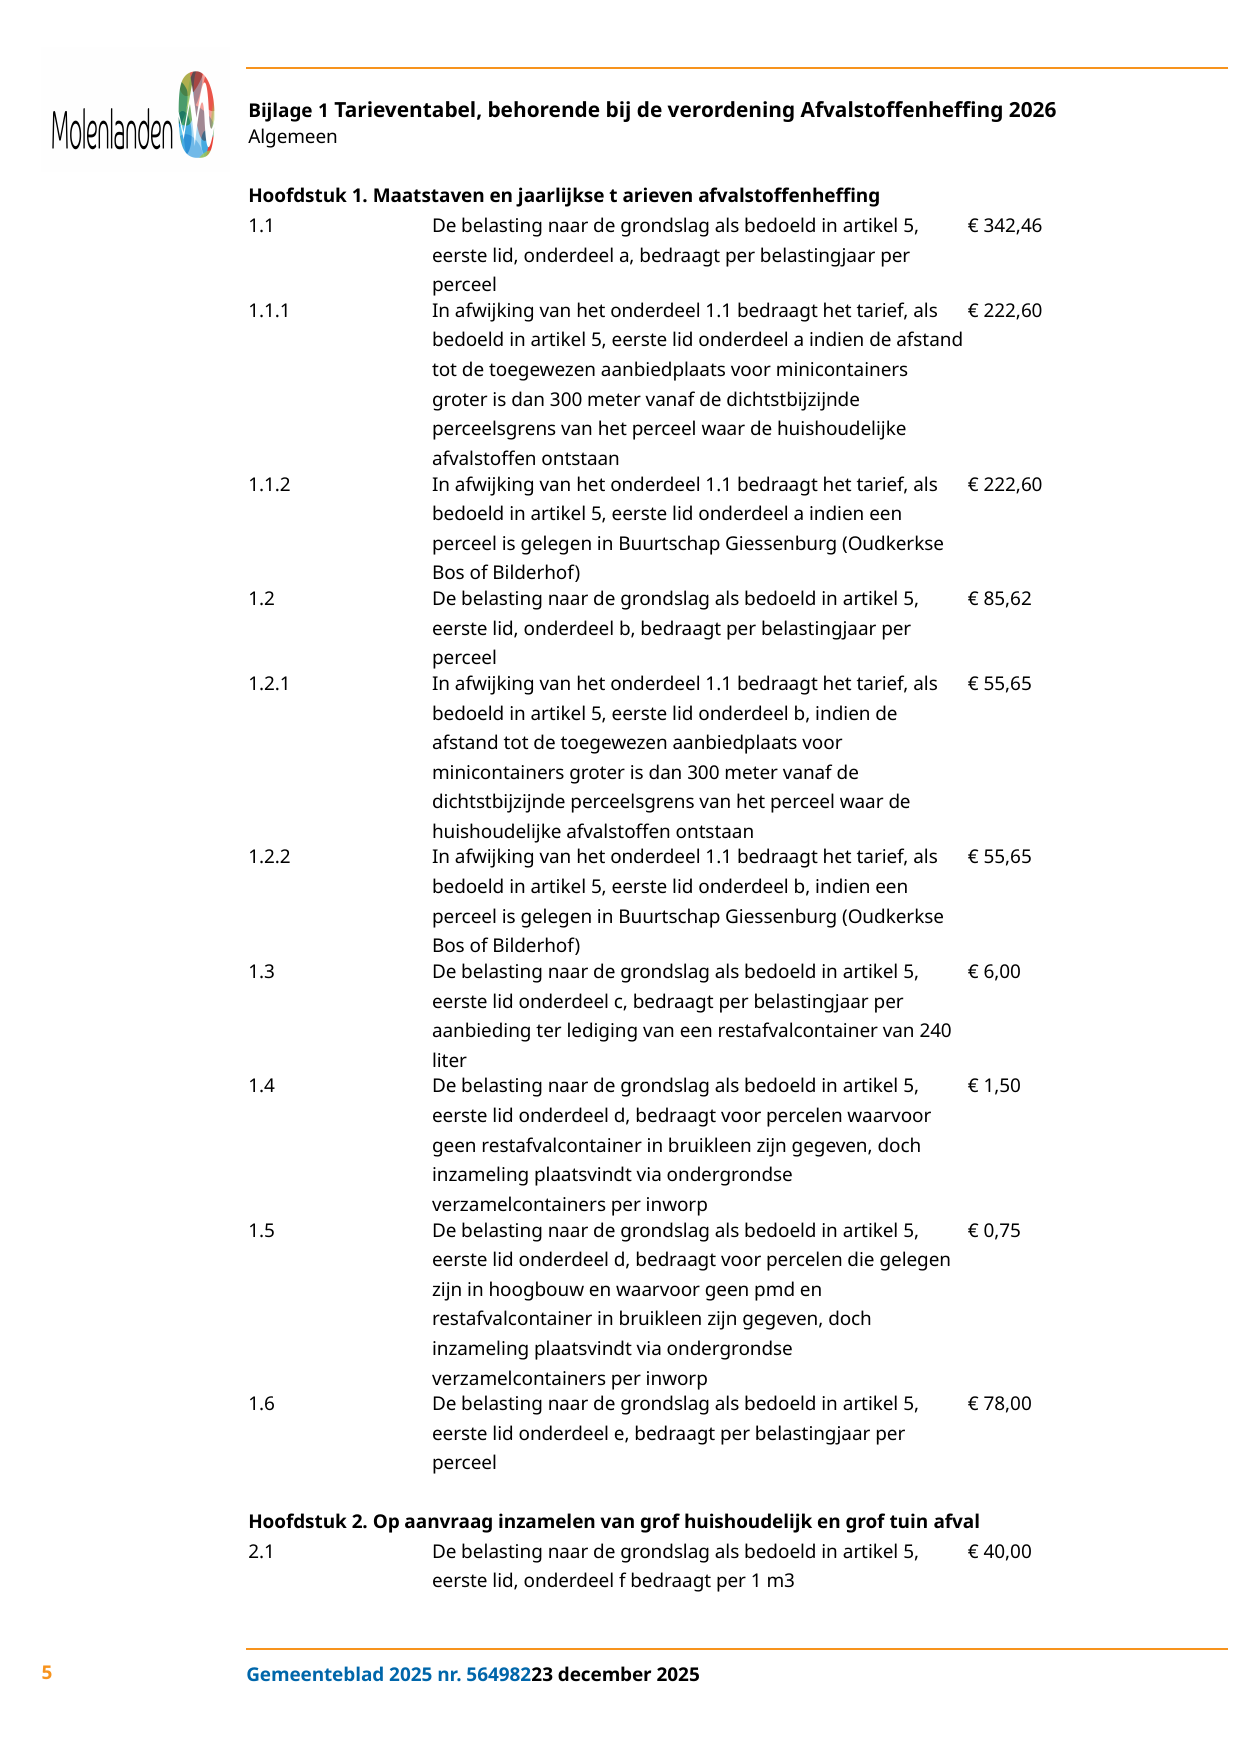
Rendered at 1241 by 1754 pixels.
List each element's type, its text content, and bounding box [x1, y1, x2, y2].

table_header De belasting naar de grondslag als bedoeld in artikel 5, eerste lid, onderdeel f bedraagt per 1 m3 [432, 1538, 968, 1593]
picture [41, 47, 231, 172]
table_cell 1.6 [248, 1390, 432, 1475]
table_cell 1.2 [248, 585, 432, 670]
text Bijlage 1 Tarieventabel, behorende bij de verordening Afvalstoffenheffing 2026 [248, 95, 1152, 123]
table_cell In afwijking van het onderdeel 1.1 bedraagt het tarief, als bedoeld in artikel 5, eerste lid onderdeel a indien de afstand tot de toegewezen aanbiedplaats voor minicontainers groter is dan 300 meter vanaf de dichtstbijzijnde perceelsgrens van het perceel waar de huishoudelijke afvalstoffen ontstaan [432, 297, 968, 471]
text Algemeen [248, 123, 1152, 149]
table_cell € 55,65 [968, 670, 1152, 844]
table_header € 40,00 [968, 1538, 1152, 1593]
table_cell 1.2.1 [248, 670, 432, 844]
table_cell € 85,62 [968, 585, 1152, 670]
table_cell In afwijking van het onderdeel 1.1 bedraagt het tarief, als bedoeld in artikel 5, eerste lid onderdeel b, indien de afstand tot de toegewezen aanbiedplaats voor minicontainers groter is dan 300 meter vanaf de dichtstbijzijnde perceelsgrens van het perceel waar de huishoudelijke afvalstoffen ontstaan [432, 670, 968, 844]
text Hoofdstuk 1. Maatstaven en jaarlijkse t arieven afvalstoffenheffing [248, 182, 1152, 208]
table_cell € 222,60 [968, 297, 1152, 471]
table_cell € 78,00 [968, 1390, 1152, 1475]
table_cell 1.4 [248, 1073, 432, 1217]
table_cell De belasting naar de grondslag als bedoeld in artikel 5, eerste lid onderdeel e, bedraagt per belastingjaar per perceel [432, 1390, 968, 1475]
table_cell In afwijking van het onderdeel 1.1 bedraagt het tarief, als bedoeld in artikel 5, eerste lid onderdeel b, indien een perceel is gelegen in Buurtschap Giessenburg (Oudkerkse Bos of Bilderhof) [432, 844, 968, 958]
table_header € 342,46 [968, 212, 1152, 297]
table_cell De belasting naar de grondslag als bedoeld in artikel 5, eerste lid onderdeel d, bedraagt voor percelen die gelegen zijn in hoogbouw en waarvoor geen pmd en restafvalcontainer in bruikleen zijn gegeven, doch inzameling plaatsvindt via ondergrondse verzamelcontainers per inworp [432, 1217, 968, 1390]
table_header De belasting naar de grondslag als bedoeld in artikel 5, eerste lid, onderdeel a, bedraagt per belastingjaar per perceel [432, 212, 968, 297]
table_cell € 1,50 [968, 1073, 1152, 1217]
table_cell De belasting naar de grondslag als bedoeld in artikel 5, eerste lid, onderdeel b, bedraagt per belastingjaar per perceel [432, 585, 968, 670]
table_cell 1.2.2 [248, 844, 432, 958]
table_cell De belasting naar de grondslag als bedoeld in artikel 5, eerste lid onderdeel c, bedraagt per belastingjaar per aanbieding ter lediging van een restafvalcontainer van 240 liter [432, 958, 968, 1073]
table_cell 1.1.2 [248, 471, 432, 585]
table_cell 1.5 [248, 1217, 432, 1390]
table_header 2.1 [248, 1538, 432, 1593]
text Hoofdstuk 2. Op aanvraag inzamelen van grof huishoudelijk en grof tuin afval [248, 1508, 1152, 1534]
table_cell € 222,60 [968, 471, 1152, 585]
table_cell 1.1.1 [248, 297, 432, 471]
table_cell € 55,65 [968, 844, 1152, 958]
table_header 1.1 [248, 212, 432, 297]
table_cell € 0,75 [968, 1217, 1152, 1390]
table_cell In afwijking van het onderdeel 1.1 bedraagt het tarief, als bedoeld in artikel 5, eerste lid onderdeel a indien een perceel is gelegen in Buurtschap Giessenburg (Oudkerkse Bos of Bilderhof) [432, 471, 968, 585]
table_cell De belasting naar de grondslag als bedoeld in artikel 5, eerste lid onderdeel d, bedraagt voor percelen waarvoor geen restafvalcontainer in bruikleen zijn gegeven, doch inzameling plaatsvindt via ondergrondse verzamelcontainers per inworp [432, 1073, 968, 1217]
table_cell € 6,00 [968, 958, 1152, 1073]
table_cell 1.3 [248, 958, 432, 1073]
